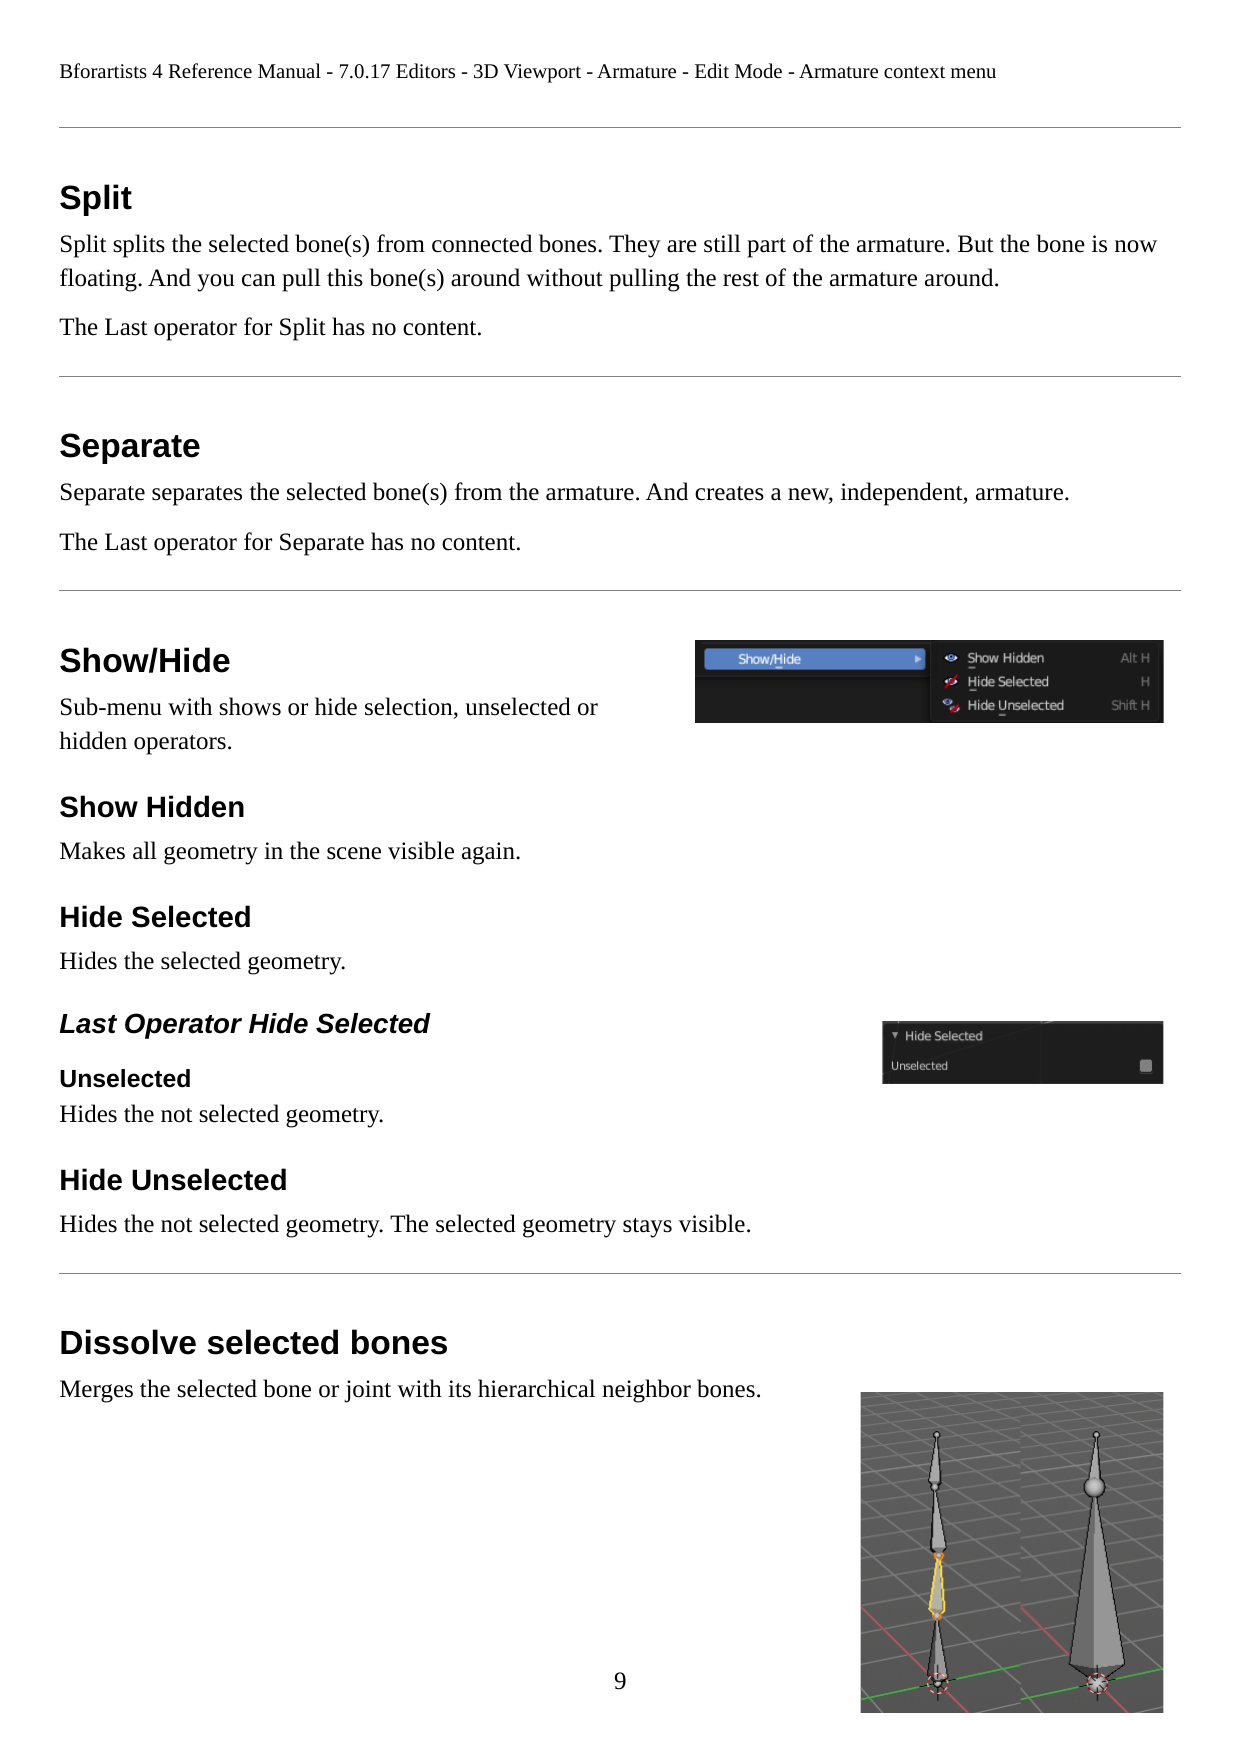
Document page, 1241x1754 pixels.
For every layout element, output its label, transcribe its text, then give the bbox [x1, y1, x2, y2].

subtitle Hide Unselected [59, 1163, 1181, 1197]
subtitle Show/Hide [59, 641, 695, 679]
subtitle Dissolve selected bones [59, 1323, 1181, 1362]
text Sub-menu with shows or hide selection, unselected or hidden operators. [59, 692, 1181, 755]
text Hides the selected geometry. [59, 946, 1181, 975]
subtitle Unselected [59, 1064, 1181, 1093]
text The Last operator for Separate has no content. [59, 527, 1181, 555]
picture [860, 1392, 1164, 1713]
subtitle Split [59, 178, 1181, 216]
subtitle Hide Selected [59, 900, 1181, 933]
text Separate separates the selected bone(s) from the armature. And creates a new, independent, armature. [59, 477, 1181, 506]
text Merges the selected bone or joint with its hierarchical neighbor bones. [59, 1374, 1181, 1403]
text Makes all geometry in the scene visible again. [59, 836, 1181, 865]
picture [695, 640, 1164, 723]
text The Last operator for Split has no content. [59, 312, 1181, 341]
text Hides the not selected geometry. [59, 1099, 1181, 1128]
text Split splits the selected bone(s) from connected bones. They are still part of the armature. But the bone is now floating. And you can pull this bone(s) around without pulling the rest of the armature around. [59, 229, 1181, 292]
subtitle Separate [59, 426, 1181, 465]
subtitle Show Hidden [59, 790, 1181, 824]
subtitle Last Operator Hide Selected [59, 1008, 1181, 1039]
subtitle [1164, 641, 1181, 679]
text Hides the not selected geometry. The selected geometry stays visible. [59, 1209, 1181, 1238]
picture [882, 1021, 1164, 1084]
